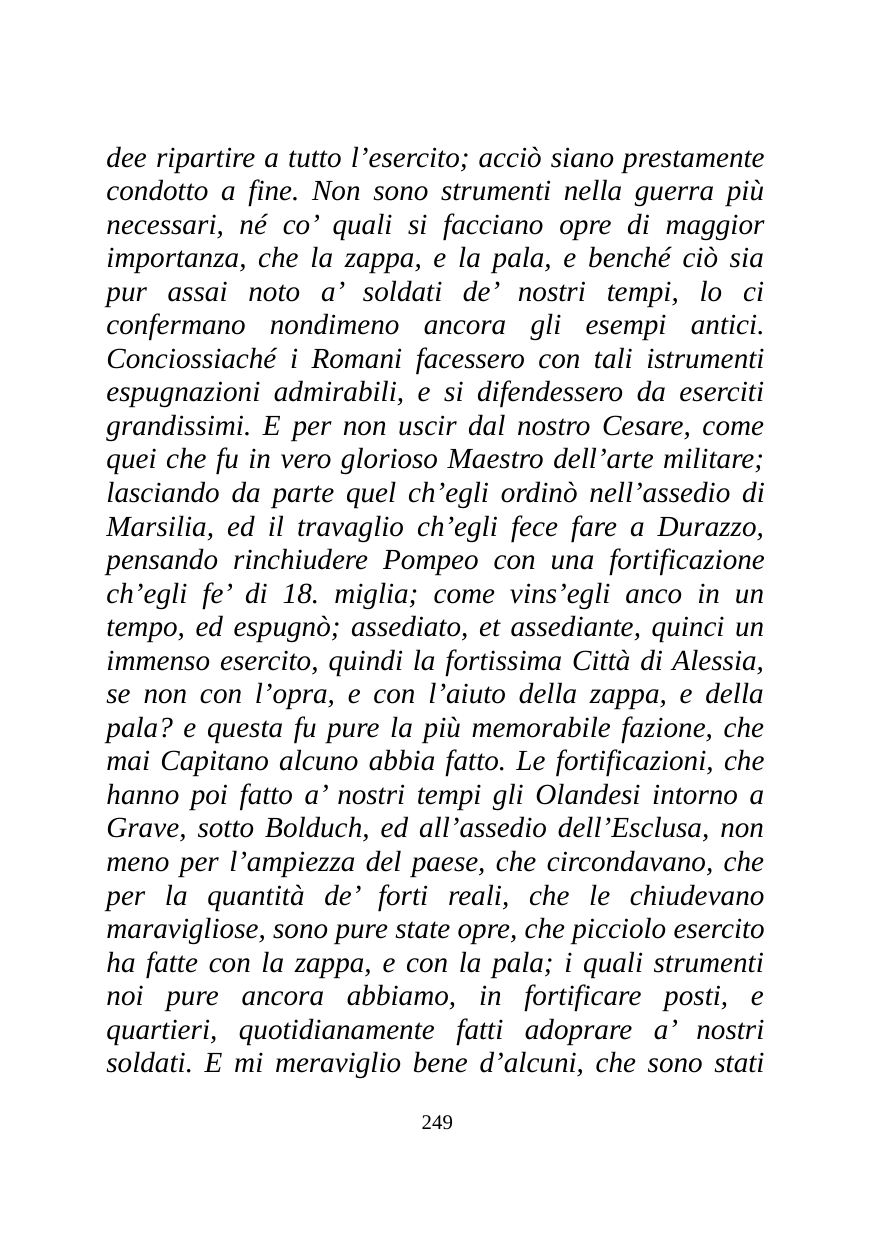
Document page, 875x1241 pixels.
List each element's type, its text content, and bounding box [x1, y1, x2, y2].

text dee ripartire a tutto l’esercito; acciò siano prestamente condotto a fine. Non sono strumenti nella guerra più necessari, né co’ quali si facciano opre di maggior importanza, che la zappa, e la pala, e benché ciò sia pur assai noto a’ soldati de’ nostri tempi, lo ci confermano nondimeno ancora gli esempi antici. Conciossiaché i Romani facessero con tali istrumenti espugnazioni admirabili, e si difendessero da eserciti grandissimi. E per non uscir dal nostro Cesare, come quei che fu in vero glorioso Maestro dell’arte militare; lasciando da parte quel ch’egli ordinò nell’assedio di Marsilia, ed il travaglio ch’egli fece fare a Durazzo, pensando rinchiudere Pompeo con una fortificazione ch’egli fe’ di 18. miglia; come vins’egli anco in un tempo, ed espugnò; assediato, et assediante, quinci un immenso esercito, quindi la fortissima Città di Alessia, se non con l’opra, e con l’aiuto della zappa, e della pala? e questa fu pure la più memorabile fazione, che mai Capitano alcuno abbia fatto. Le fortificazioni, che hanno poi fatto a’ nostri tempi gli Olandesi intorno a Grave, sotto Bolduch, ed all’assedio dell’Esclusa, non meno per l’ampiezza del paese, che circondavano, che per la quantità de’ forti reali, che le chiudevano maravigliose, sono pure state opre, che picciolo esercito ha fatte con la zappa, e con la pala; i quali strumenti noi pure ancora abbiamo, in fortificare posti, e quartieri, quotidianamente fatti adoprare a’ nostri soldati. E mi meraviglio bene d’alcuni, che sono stati [106, 140, 768, 1079]
